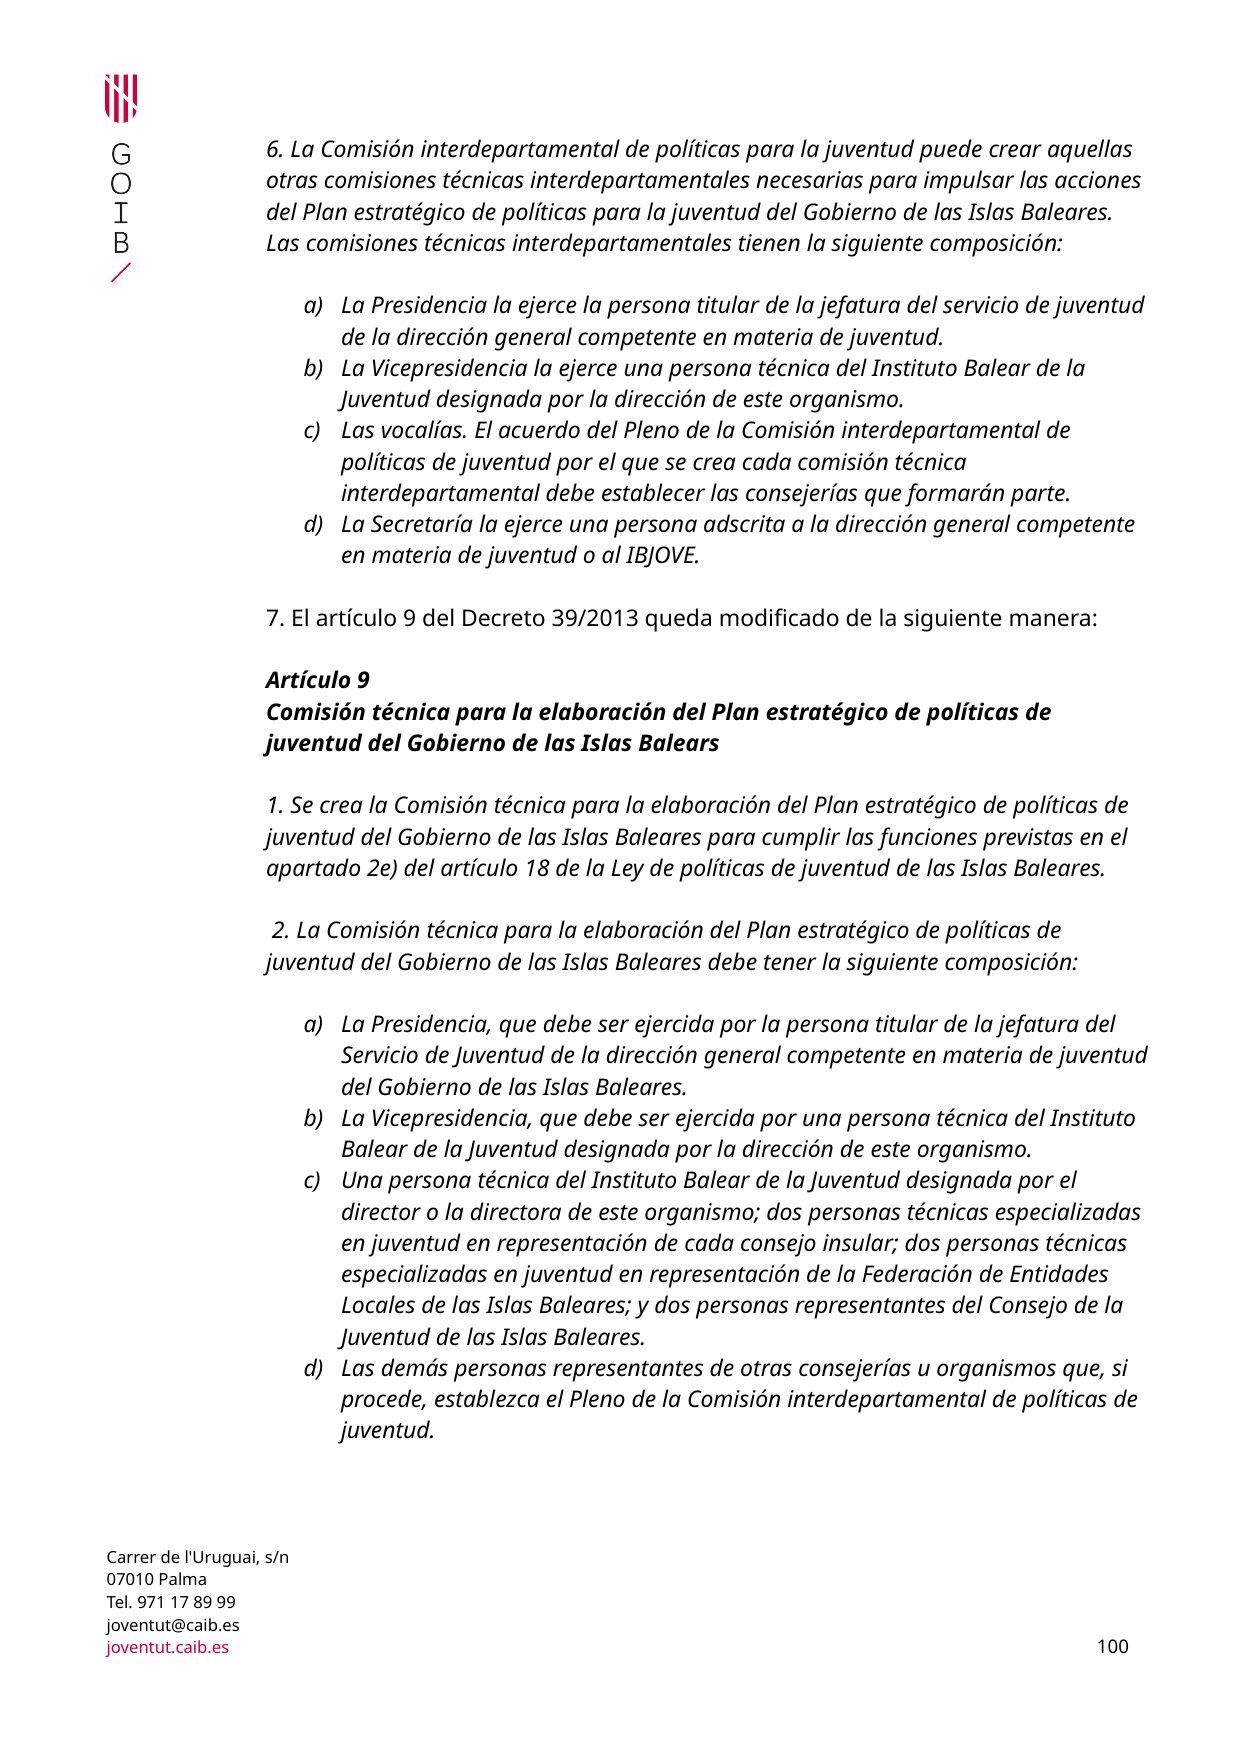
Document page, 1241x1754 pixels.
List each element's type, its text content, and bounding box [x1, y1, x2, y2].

text 7. El artículo 9 del Decreto 39/2013 queda modificado de la siguiente manera: [266, 602, 1152, 633]
text Comisión técnica para la elaboración del Plan estratégico de políticas de juventud del Gobierno de las Islas Balears [266, 695, 1152, 758]
list Una persona técnica del Instituto Balear de la Juventud designada por el director o la directora de este organismo; dos personas técnicas especializadas en juventud en representación de cada consejo insular; dos personas técnicas especializadas en juventud en representación de la Federación de Entidades Locales de las Islas Baleares; y dos personas representantes del Consejo de la Juventud de las Islas Baleares. [303, 1164, 1152, 1352]
list La Secretaría la ejerce una persona adscrita a la dirección general competente en materia de juventud o al IBJOVE. [303, 508, 1152, 570]
list La Vicepresidencia, que debe ser ejercida por una persona técnica del Instituto Balear de la Juventud designada por la dirección de este organismo. [303, 1102, 1152, 1164]
picture [76, 51, 166, 313]
text 6. La Comisión interdepartamental de políticas para la juventud puede crear aquellas otras comisiones técnicas interdepartamentales necesarias para impulsar las acciones del Plan estratégico de políticas para la juventud del Gobierno de las Islas Baleares. Las comisiones técnicas interdepartamentales tienen la siguiente composición: [266, 133, 1152, 258]
text 2. La Comisión técnica para la elaboración del Plan estratégico de políticas de juventud del Gobierno de las Islas Baleares debe tener la siguiente composición: [266, 914, 1152, 977]
list La Presidencia la ejerce la persona titular de la jefatura del servicio de juventud de la dirección general competente en materia de juventud. [303, 289, 1152, 352]
list La Vicepresidencia la ejerce una persona técnica del Instituto Balear de la Juventud designada por la dirección de este organismo. [303, 352, 1152, 414]
list Las demás personas representantes de otras consejerías u organismos que, si procede, establezca el Pleno de la Comisión interdepartamental de políticas de juventud. [303, 1352, 1152, 1445]
list Las vocalías. El acuerdo del Pleno de la Comisión interdepartamental de políticas de juventud por el que se crea cada comisión técnica interdepartamental debe establecer las consejerías que formarán parte. [303, 414, 1152, 508]
text Artículo 9 [266, 664, 1152, 695]
list La Presidencia, que debe ser ejercida por la persona titular de la jefatura del Servicio de Juventud de la dirección general competente en materia de juventud del Gobierno de las Islas Baleares. [303, 1008, 1152, 1102]
text 1. Se crea la Comisión técnica para la elaboración del Plan estratégico de políticas de juventud del Gobierno de las Islas Baleares para cumplir las funciones previstas en el apartado 2e) del artículo 18 de la Ley de políticas de juventud de las Islas Baleares. [266, 789, 1152, 883]
